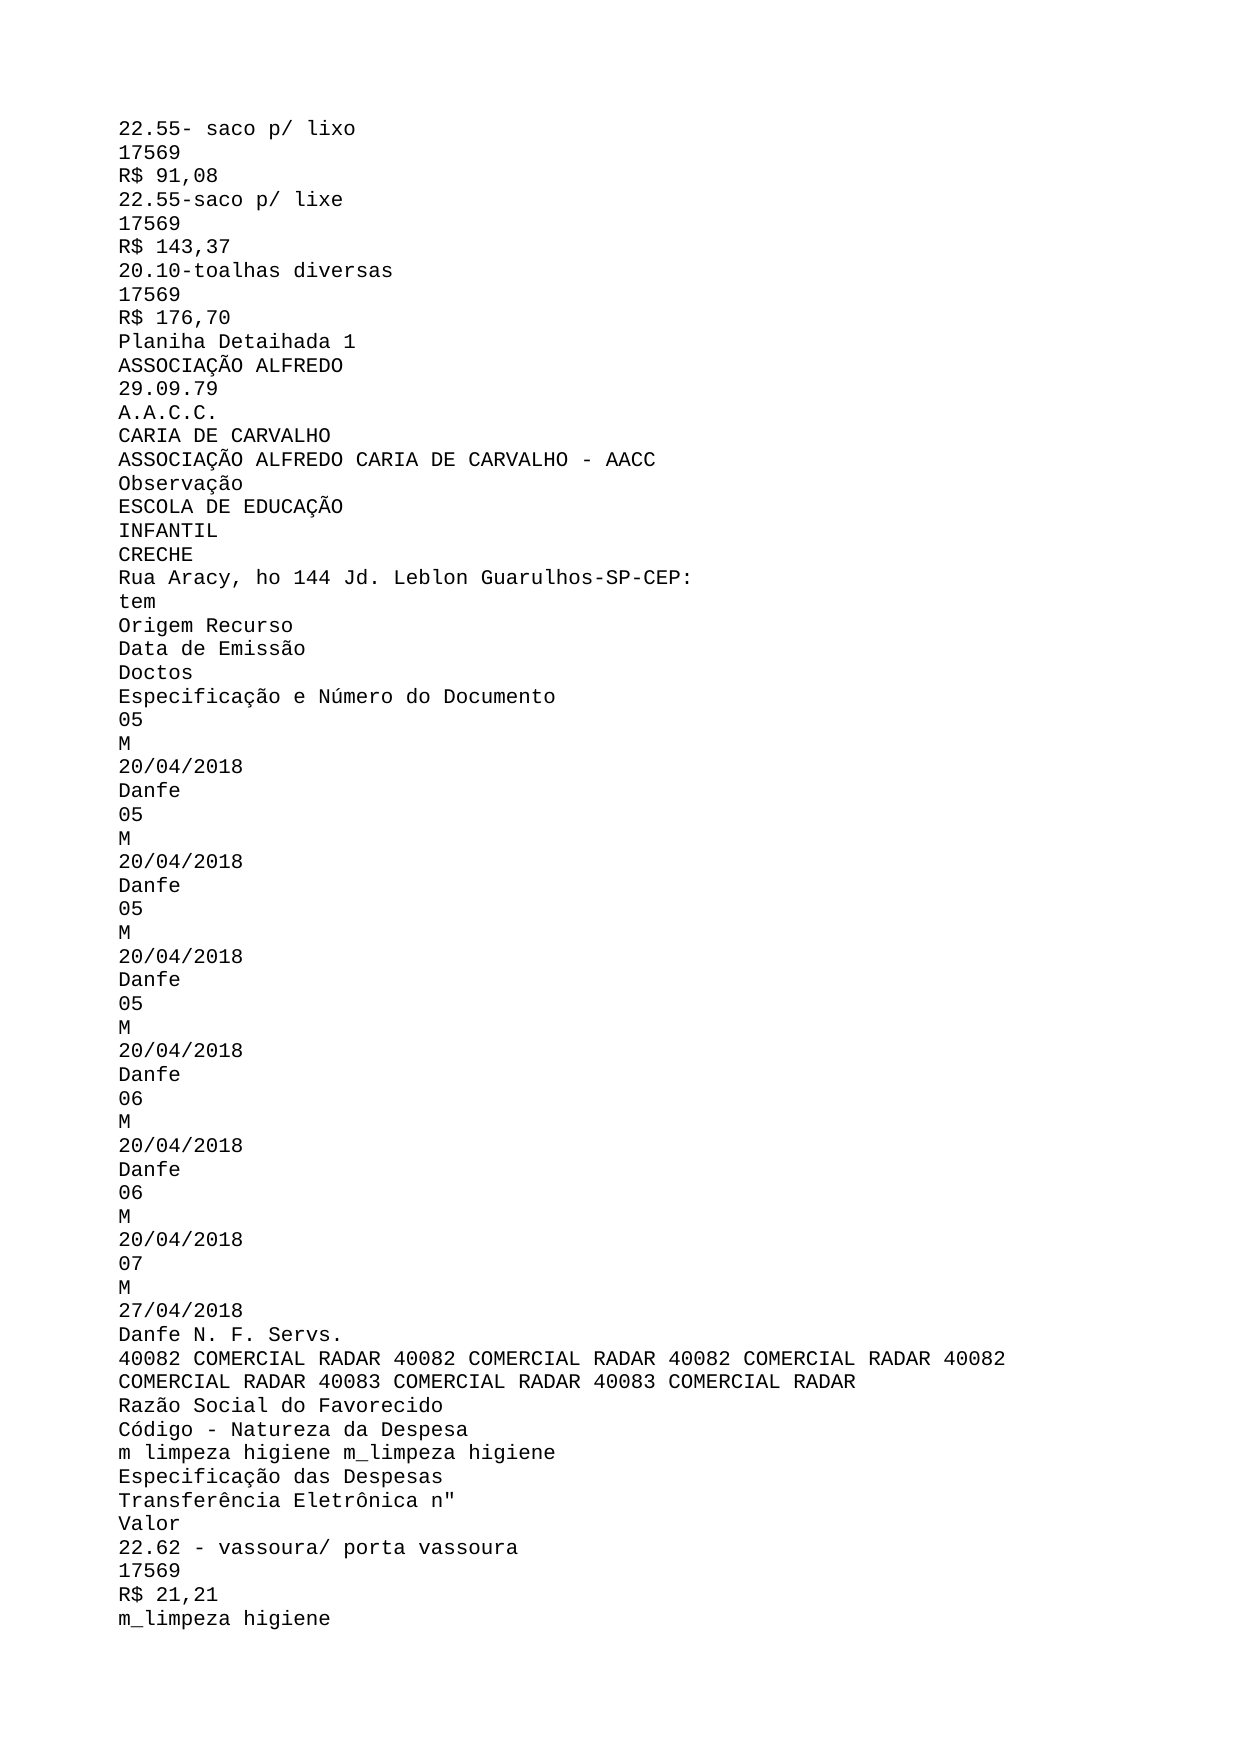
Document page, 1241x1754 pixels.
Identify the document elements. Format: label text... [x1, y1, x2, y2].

text 20.10-toalhas diversas [118, 260, 1122, 284]
text 17569 [118, 284, 1122, 307]
text Danfe N. F. Servs. [118, 1324, 1122, 1348]
text M [118, 1017, 1122, 1040]
text Razão Social do Favorecido [118, 1395, 1122, 1419]
text 17569 [118, 142, 1122, 165]
text INFANTIL [118, 520, 1122, 544]
text m limpeza higiene m_limpeza higiene [118, 1442, 1122, 1466]
text Código - Natureza da Despesa [118, 1419, 1122, 1442]
text Especificação das Despesas [118, 1466, 1122, 1489]
text M [118, 827, 1122, 851]
text 20/04/2018 [118, 946, 1122, 969]
text 20/04/2018 [118, 757, 1122, 780]
text 06 [118, 1088, 1122, 1111]
text R$ 21,21 [118, 1584, 1122, 1608]
text R$ 143,37 [118, 236, 1122, 260]
text CRECHE [118, 544, 1122, 567]
text M [118, 733, 1122, 757]
text M [118, 1277, 1122, 1300]
text ESCOLA DE EDUCAÇÃO [118, 496, 1122, 520]
text 22.55-saco p/ lixe [118, 189, 1122, 213]
text Valor [118, 1513, 1122, 1537]
text 07 [118, 1253, 1122, 1277]
text Data de Emissão [118, 638, 1122, 662]
text 17569 [118, 1561, 1122, 1584]
text 06 [118, 1182, 1122, 1206]
text 40082 COMERCIAL RADAR 40082 COMERCIAL RADAR 40082 COMERCIAL RADAR 40082 COMERCIAL RADAR 40083 COMERCIAL RADAR 40083 COMERCIAL RADAR [118, 1348, 1122, 1395]
text 05 [118, 898, 1122, 922]
text 22.62 - vassoura/ porta vassoura [118, 1537, 1122, 1561]
text Danfe [118, 1158, 1122, 1182]
text Rua Aracy, ho 144 Jd. Leblon Guarulhos-SP-CEP: [118, 567, 1122, 591]
text ASSOCIAÇÃO ALFREDO [118, 354, 1122, 378]
text Observação [118, 473, 1122, 496]
text Planiha Detaihada 1 [118, 331, 1122, 354]
text Especificação e Número do Documento [118, 686, 1122, 709]
text m_limpeza higiene [118, 1608, 1122, 1631]
text R$ 176,70 [118, 307, 1122, 331]
text Origem Recurso [118, 615, 1122, 638]
text 22.55- saco p/ lixo [118, 118, 1122, 142]
text Transferência Eletrônica n" [118, 1489, 1122, 1513]
text M [118, 1206, 1122, 1229]
text 27/04/2018 [118, 1300, 1122, 1324]
text Danfe [118, 780, 1122, 804]
text 05 [118, 709, 1122, 733]
text tem [118, 591, 1122, 615]
text Doctos [118, 662, 1122, 686]
text 20/04/2018 [118, 1135, 1122, 1158]
text 17569 [118, 213, 1122, 236]
text M [118, 1111, 1122, 1135]
text R$ 91,08 [118, 165, 1122, 189]
text 20/04/2018 [118, 1229, 1122, 1253]
text Danfe [118, 875, 1122, 898]
text 20/04/2018 [118, 1040, 1122, 1064]
text CARIA DE CARVALHO [118, 426, 1122, 449]
text Danfe [118, 1064, 1122, 1088]
text M [118, 922, 1122, 946]
text 05 [118, 993, 1122, 1017]
text Danfe [118, 969, 1122, 993]
text 29.09.79 [118, 378, 1122, 402]
text 20/04/2018 [118, 851, 1122, 875]
text 05 [118, 804, 1122, 827]
text ASSOCIAÇÃO ALFREDO CARIA DE CARVALHO - AACC [118, 449, 1122, 473]
text A.A.C.C. [118, 402, 1122, 426]
